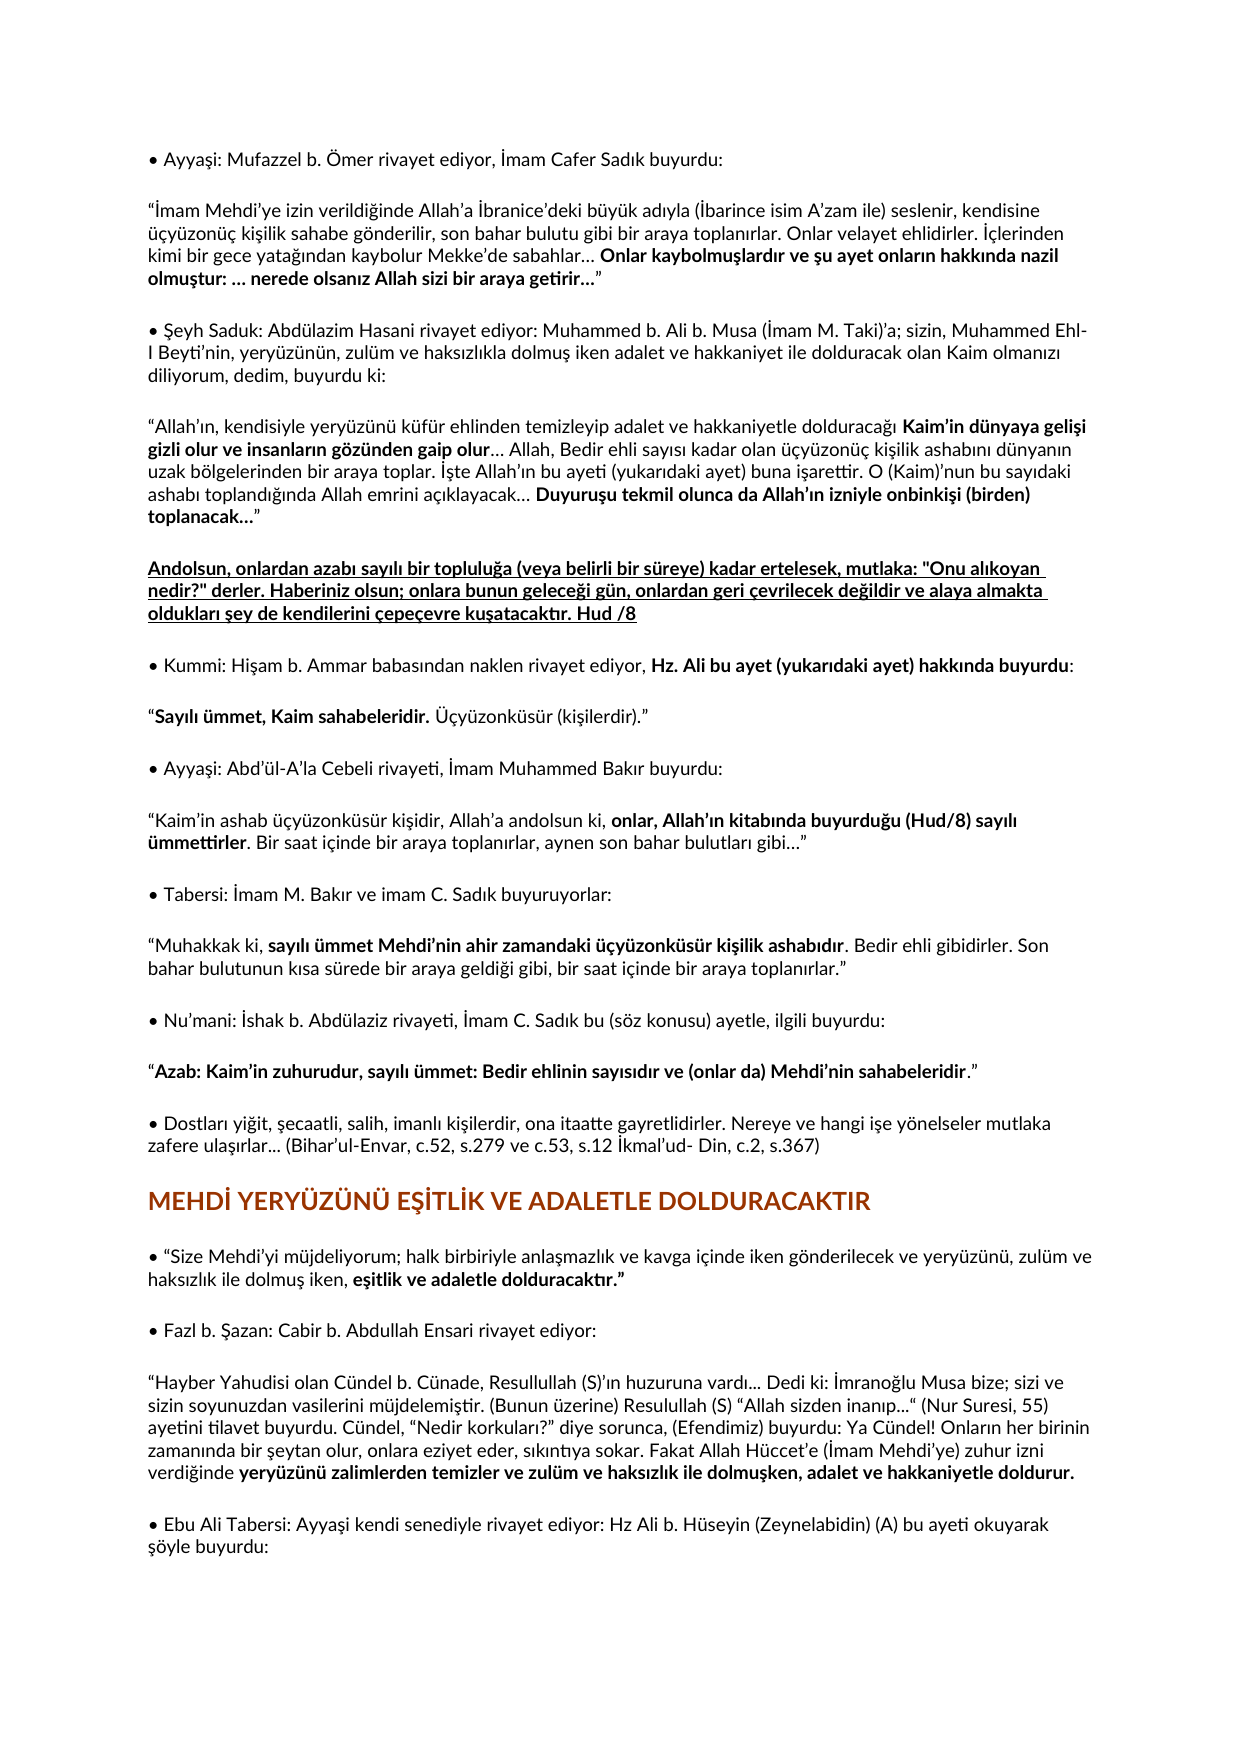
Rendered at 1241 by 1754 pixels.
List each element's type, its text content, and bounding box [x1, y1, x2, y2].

text “Allah’ın, kendisiyle yeryüzünü küfür ehlinden temizleyip adalet ve hakkaniyetle dolduracağı Kaim’in dünyaya gelişi gizli olur ve insanların gözünden gaip olur… Allah, Bedir ehli sayısı kadar olan üçyüzonüç kişilik ashabını dünyanın uzak bölgelerinden bir araya toplar. İşte Allah’ın bu ayeti (yukarıdaki ayet) buna işarettir. O (Kaim)’nun bu sayıdaki ashabı toplandığında Allah emrini açıklayacak… Duyuruşu tekmil olunca da Allah’ın izniyle onbinkişi (birden) toplanacak…” [148, 415, 1093, 528]
text • “Size Mehdi’yi müjdeliyorum; halk birbiriyle anlaşmazlık ve kavga içinde iken gönderilecek ve yeryüzünü, zulüm ve haksızlık ile dolmuş iken, eşitlik ve adaletle dolduracaktır.” [148, 1245, 1093, 1290]
text “Kaim’in ashab üçyüzonküsür kişidir, Allah’a andolsun ki, onlar, Allah’ın kitabında buyurduğu (Hud/8) sayılı ümmettirler. Bir saat içinde bir araya toplanırlar, aynen son bahar bulutları gibi…” [148, 808, 1093, 853]
text • Fazl b. Şazan: Cabir b. Abdullah Ensari rivayet ediyor: [148, 1319, 1093, 1342]
text MEHDİ YERYÜZÜNÜ EŞİTLİK VE ADALETLE DOLDURACAKTIR [148, 1186, 1093, 1216]
text • Ebu Ali Tabersi: Ayyaşi kendi senediyle rivayet ediyor: Hz Ali b. Hüseyin (Zeynelabidin) (A) bu ayeti okuyarak şöyle buyurdu: [148, 1513, 1093, 1558]
text • Ayyaşi: Abd’ül-A’la Cebeli rivayeti, İmam Muhammed Bakır buyurdu: [148, 757, 1093, 779]
text • Tabersi: İmam M. Bakır ve imam C. Sadık buyuruyorlar: [148, 883, 1093, 905]
text • Şeyh Saduk: Abdülazim Hasani rivayet ediyor: Muhammed b. Ali b. Musa (İmam M. Taki)’a; sizin, Muhammed Ehl-I Beyti’nin, yeryüzünün, zulüm ve haksızlıkla dolmuş iken adalet ve hakkaniyet ile dolduracak olan Kaim olmanızı diliyorum, dedim, buyurdu ki: [148, 318, 1093, 386]
text • Ayyaşi: Mufazzel b. Ömer rivayet ediyor, İmam Cafer Sadık buyurdu: [148, 148, 1093, 170]
text “Hayber Yahudisi olan Cündel b. Cünade, Resullullah (S)’ın huzuruna vardı... Dedi ki: İmranoğlu Musa bize; sizi ve sizin soyunuzdan vasilerini müjdelemiştir. (Bunun üzerine) Resulullah (S) “Allah sizden inanıp...“ (Nur Suresi, 55) ayetini tilavet buyurdu. Cündel, “Nedir korkuları?” diye sorunca, (Efendimiz) buyurdu: Ya Cündel! Onların her birinin zamanında bir şeytan olur, onlara eziyet eder, sıkıntıya sokar. Fakat Allah Hüccet’e (İmam Mehdi’ye) zuhur izni verdiğinde yeryüzünü zalimlerden temizler ve zulüm ve haksızlık ile dolmuşken, adalet ve hakkaniyetle doldurur. [148, 1371, 1093, 1483]
text “Muhakkak ki, sayılı ümmet Mehdi’nin ahir zamandaki üçyüzonküsür kişilik ashabıdır. Bedir ehli gibidirler. Son bahar bulutunun kısa sürede bir araya geldiği gibi, bir saat içinde bir araya toplanırlar.” [148, 934, 1093, 979]
text “Azab: Kaim’in zuhurudur, sayılı ümmet: Bedir ehlinin sayısıdır ve (onlar da) Mehdi’nin sahabeleridir.” [148, 1060, 1093, 1083]
text • Nu’mani: İshak b. Abdülaziz rivayeti, İmam C. Sadık bu (söz konusu) ayetle, ilgili buyurdu: [148, 1008, 1093, 1031]
text “İmam Mehdi’ye izin verildiğinde Allah’a İbranice’deki büyük adıyla (İbarince isim A’zam ile) seslenir, kendisine üçyüzonüç kişilik sahabe gönderilir, son bahar bulutu gibi bir araya toplanırlar. Onlar velayet ehlidirler. İçlerinden kimi bir gece yatağından kaybolur Mekke’de sabahlar… Onlar kaybolmuşlardır ve şu ayet onların hakkında nazil olmuştur: … nerede olsanız Allah sizi bir araya getirir…” [148, 199, 1093, 289]
text Andolsun, onlardan azabı sayılı bir topluluğa (veya belirli bir süreye) kadar ertelesek, mutlaka: "Onu alıkoyan nedir?" derler. Haberiniz olsun; onlara bunun geleceği gün, onlardan geri çevrilecek değildir ve alaya almakta oldukları şey de kendilerini çepeçevre kuşatacaktır. Hud /8 [148, 557, 1093, 624]
text “Sayılı ümmet, Kaim sahabeleridir. Üçyüzonküsür (kişilerdir).” [148, 705, 1093, 728]
text • Kummi: Hişam b. Ammar babasından naklen rivayet ediyor, Hz. Ali bu ayet (yukarıdaki ayet) hakkında buyurdu: [148, 653, 1093, 676]
text • Dostları yiğit, şecaatli, salih, imanlı kişilerdir, ona itaatte gayretlidirler. Nereye ve hangi işe yönelseler mutlaka zafere ulaşırlar... (Bihar’ul-Envar, c.52, s.279 ve c.53, s.12 İkmal’ud- Din, c.2, s.367) [148, 1112, 1093, 1157]
